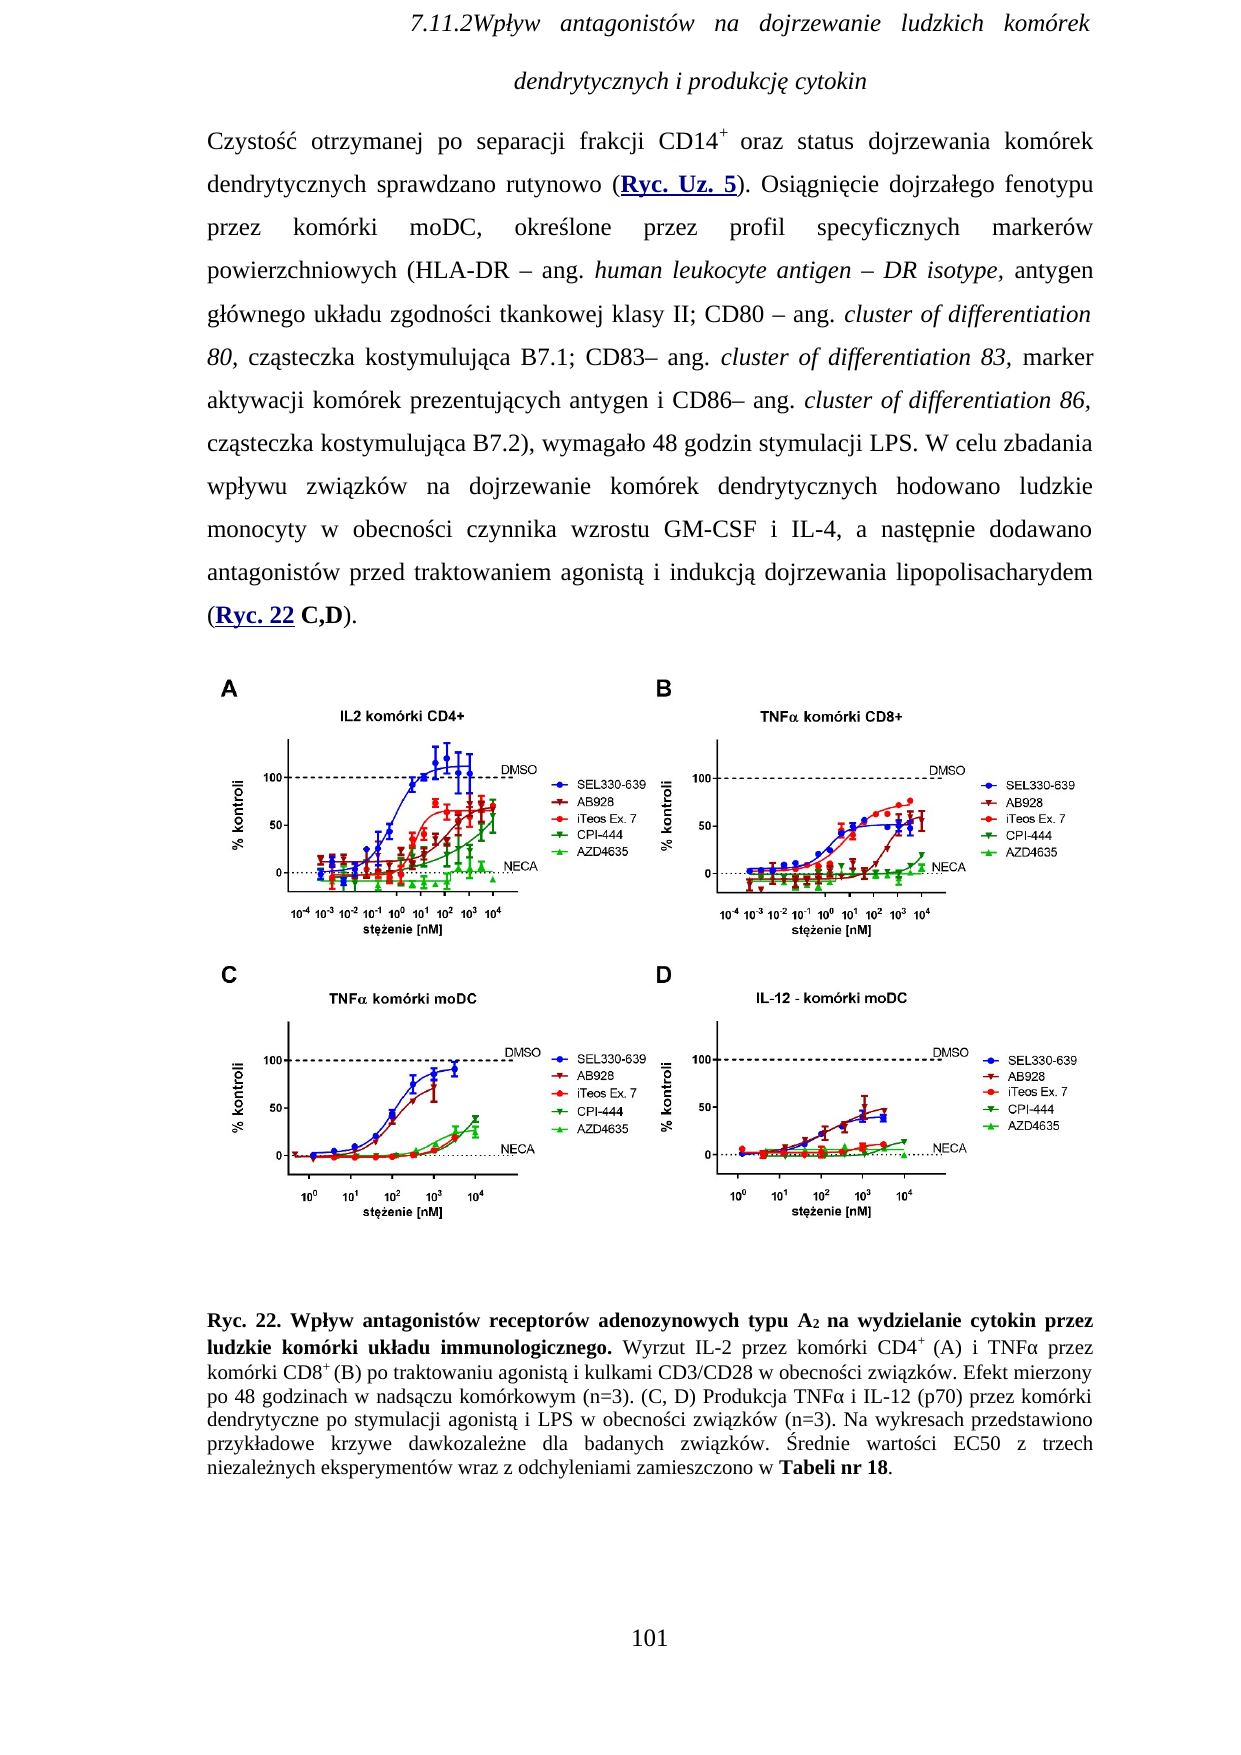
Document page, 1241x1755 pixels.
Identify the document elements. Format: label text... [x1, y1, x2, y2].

list Wpływ antagonistów na dojrzewanie ludzkich komórek dendrytycznych i produkcję cytokin [410, 8, 1092, 94]
text Ryc. 22. Wpływ antagonistów receptorów adenozynowych typu A2 na wydzielanie cytokin przez ludzkie komórki układu immunologicznego. Wyrzut IL-2 przez komórki CD4+ (A) i TNFα przez komórki CD8+ (B) po traktowaniu agonistą i kulkami CD3/CD28 w obecności związków. Efekt mierzony po 48 godzinach w nadsączu komórkowym (n=3). (C, D) Produkcja TNFα i IL-12 (p70) przez komórki dendrytyczne po stymulacji agonistą i LPS w obecności związków (n=3). Na wykresach przedstawiono przykładowe krzywe dawkozależne dla badanych związków. Średnie wartości EC50 z trzech niezależnych eksperymentów wraz z odchyleniami zamieszczono w Tabeli nr 18. [207, 1309, 1093, 1479]
text Czystość otrzymanej po separacji frakcji CD14+ oraz status dojrzewania komórek dendrytycznych sprawdzano rutynowo (Ryc. Uz. 5). Osiągnięcie dojrzałego fenotypu przez komórki moDC, określone przez profil specyficznych markerów powierzchniowych (HLA-DR – ang. human leukocyte antigen – DR isotype, antygen głównego układu zgodności tkankowej klasy II; CD80 – ang. cluster of differentiation 80, cząsteczka kostymulująca B7.1; CD83– ang. cluster of differentiation 83, marker aktywacji komórek prezentujących antygen i CD86– ang. cluster of differentiation 86, cząsteczka kostymulująca B7.2), wymagało 48 godzin stymulacji LPS. W celu zbadania wpływu związków na dojrzewanie komórek dendrytycznych hodowano ludzkie monocyty w obecności czynnika wzrostu GM-CSF i IL-4, a następnie dodawano antagonistów przed traktowaniem agonistą i indukcją dojrzewania lipopolisacharydem (Ryc. 22 C,D). [207, 123, 1093, 629]
